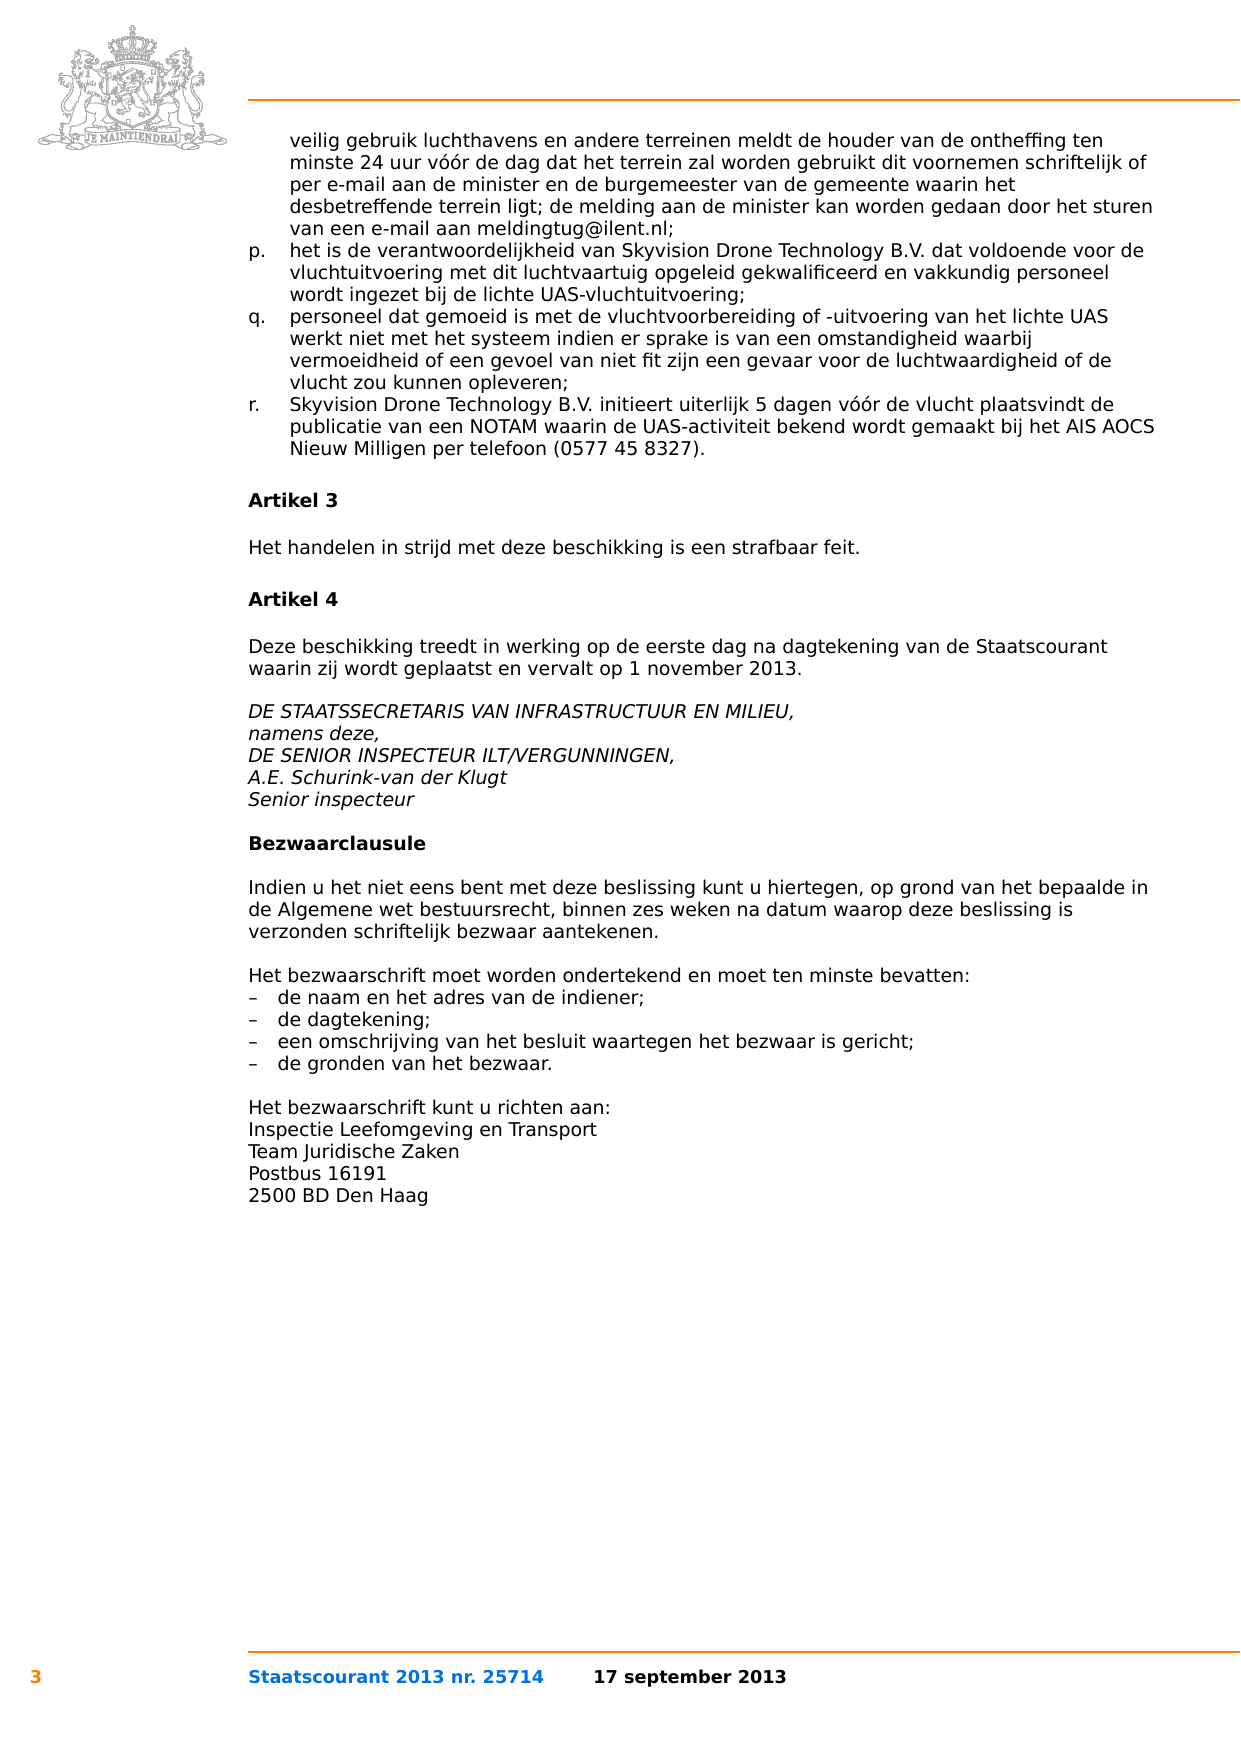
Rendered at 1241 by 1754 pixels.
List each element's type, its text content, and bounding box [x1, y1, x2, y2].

text Het bezwaarschrift moet worden ondertekend en moet ten minste bevatten: [248, 965, 1163, 987]
text r. Skyvision Drone Technology B.V. initieert uiterlijk 5 dagen vóór de vlucht plaatsvindt de publicatie van een NOTAM waarin de UAS-activiteit bekend wordt gemaakt bij het AIS AOCS Nieuw Milligen per telefoon (0577 45 8327). [248, 394, 1163, 459]
text Inspectie Leefomgeving en Transport [248, 1118, 1163, 1141]
text p. het is de verantwoordelijkheid van Skyvision Drone Technology B.V. dat voldoende voor de vluchtuitvoering met dit luchtvaartuig opgeleid gekwalificeerd en vakkundig personeel wordt ingezet bij de lichte UAS-vluchtuitvoering; [248, 240, 1163, 306]
subtitle Artikel 3 [248, 489, 1163, 512]
text Team Juridische Zaken [248, 1141, 1163, 1162]
text Het bezwaarschrift kunt u richten aan: [248, 1097, 1163, 1118]
text Indien u het niet eens bent met deze beslissing kunt u hiertegen, op grond van het bepaalde in de Algemene wet bestuursrecht, binnen zes weken na datum waarop deze beslissing is verzonden schriftelijk bezwaar aantekenen. [248, 877, 1163, 943]
text DE STAATSSECRETARIS VAN INFRASTRUCTUUR EN MILIEU, namens deze, DE SENIOR INSPECTEUR ILT/VERGUNNINGEN, A.E. Schurink-van der Klugt Senior inspecteur [248, 701, 1163, 811]
text Het handelen in strijd met deze beschikking is een strafbaar feit. [248, 537, 1163, 558]
text q. personeel dat gemoeid is met de vluchtvoorbereiding of -uitvoering van het lichte UAS werkt niet met het systeem indien er sprake is van een omstandigheid waarbij vermoeidheid of een gevoel van niet fit zijn een gevaar voor de luchtwaardigheid of de vlucht zou kunnen opleveren; [248, 306, 1163, 394]
subtitle Artikel 4 [248, 588, 1163, 611]
text – de dagtekening; [248, 1009, 1163, 1031]
text 2500 BD Den Haag [248, 1184, 1163, 1206]
picture [38, 25, 227, 150]
text – een omschrijving van het besluit waartegen het bezwaar is gericht; [248, 1031, 1163, 1053]
text veilig gebruik luchthavens en andere terreinen meldt de houder van de ontheffing ten minste 24 uur vóór de dag dat het terrein zal worden gebruikt dit voornemen schriftelijk of per e-mail aan de minister en de burgemeester van de gemeente waarin het desbetreffende terrein ligt; de melding aan de minister kan worden gedaan door het sturen van een e-mail aan meldingtug@ilent.nl; [248, 130, 1163, 240]
text Bezwaarclausule [248, 833, 1163, 855]
text Postbus 16191 [248, 1162, 1163, 1184]
text Deze beschikking treedt in werking op de eerste dag na dagtekening van de Staatscourant waarin zij wordt geplaatst en vervalt op 1 november 2013. [248, 636, 1163, 679]
text – de gronden van het bezwaar. [248, 1053, 1163, 1075]
text – de naam en het adres van de indiener; [248, 987, 1163, 1009]
